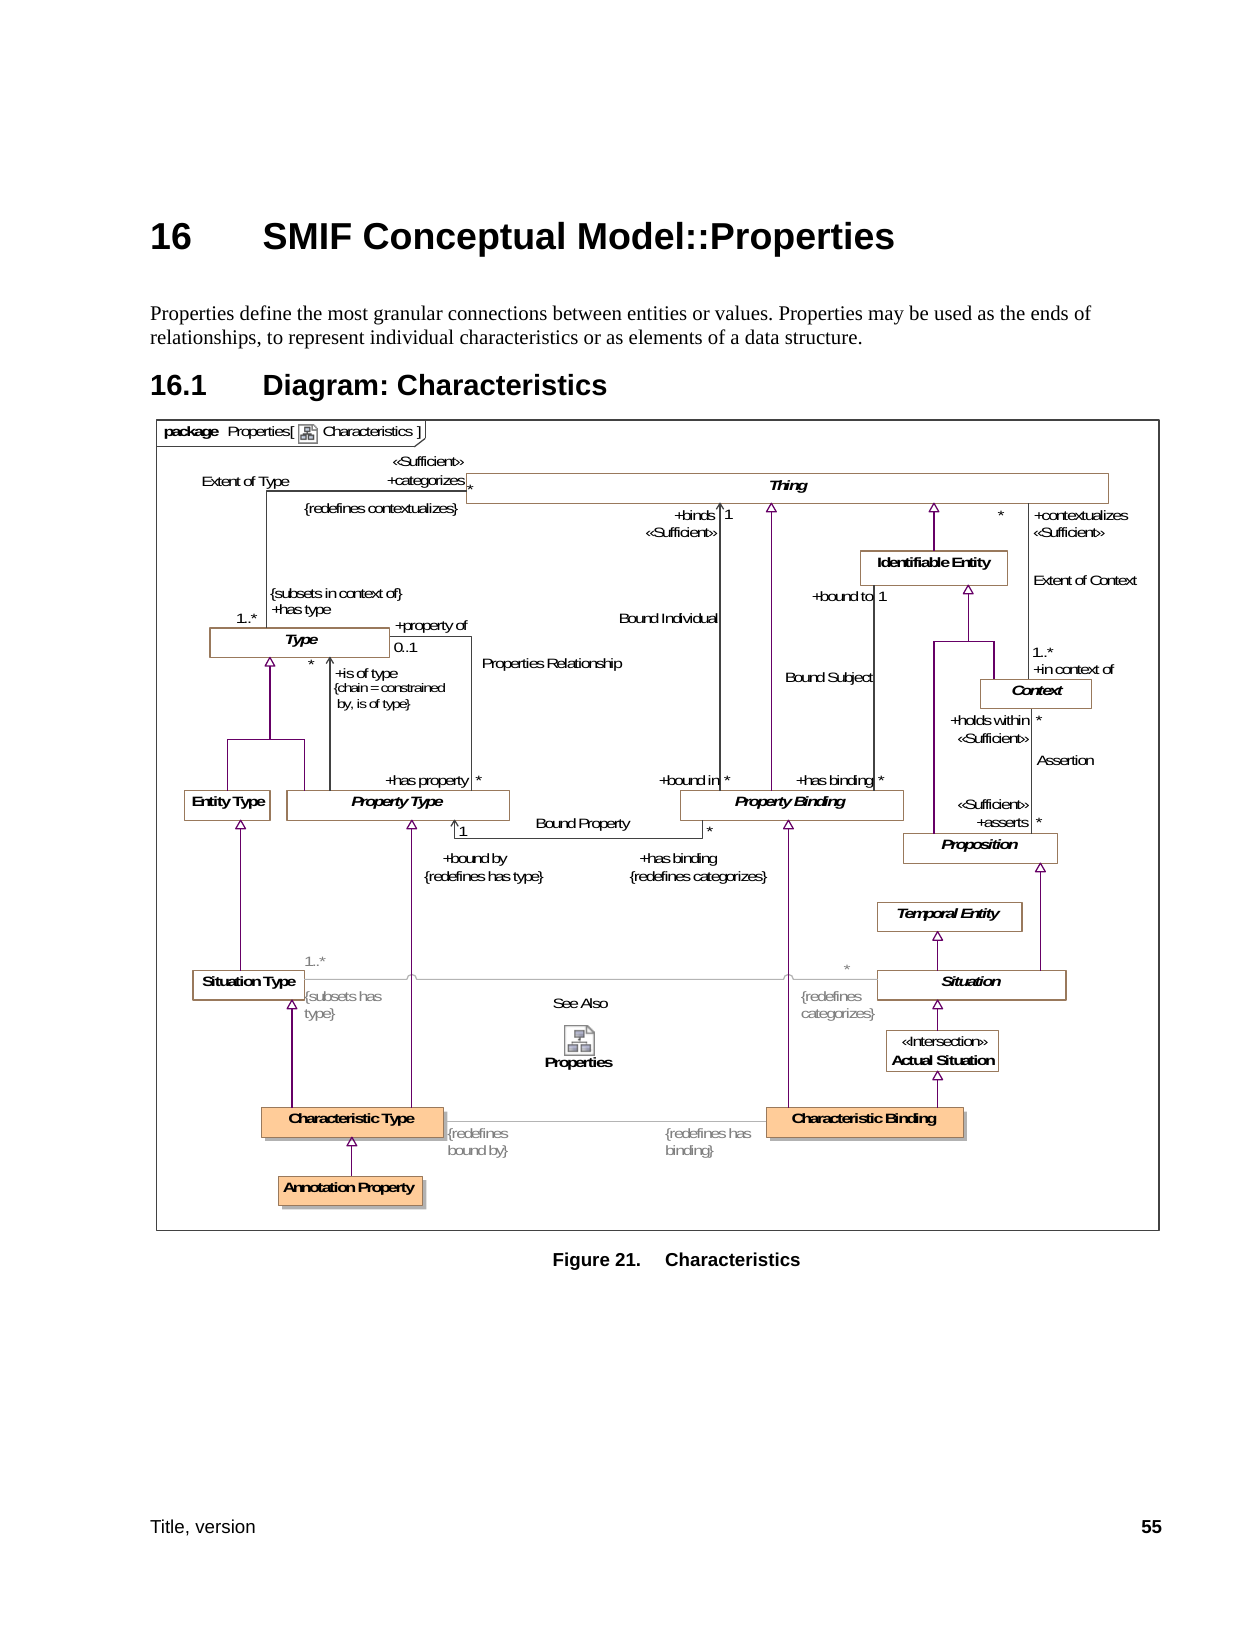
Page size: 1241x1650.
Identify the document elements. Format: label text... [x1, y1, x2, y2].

text Properties define the most granular connections between entities or values. Properties may be used as the ends of relationships, to represent individual characteristics or as elements of a data structure. [150, 301, 1165, 349]
subtitle SMIF Conceptual Model::Properties [150, 214, 1165, 257]
subtitle Diagram: Characteristics [150, 368, 1165, 402]
list Characteristics [187, 1249, 1165, 1271]
